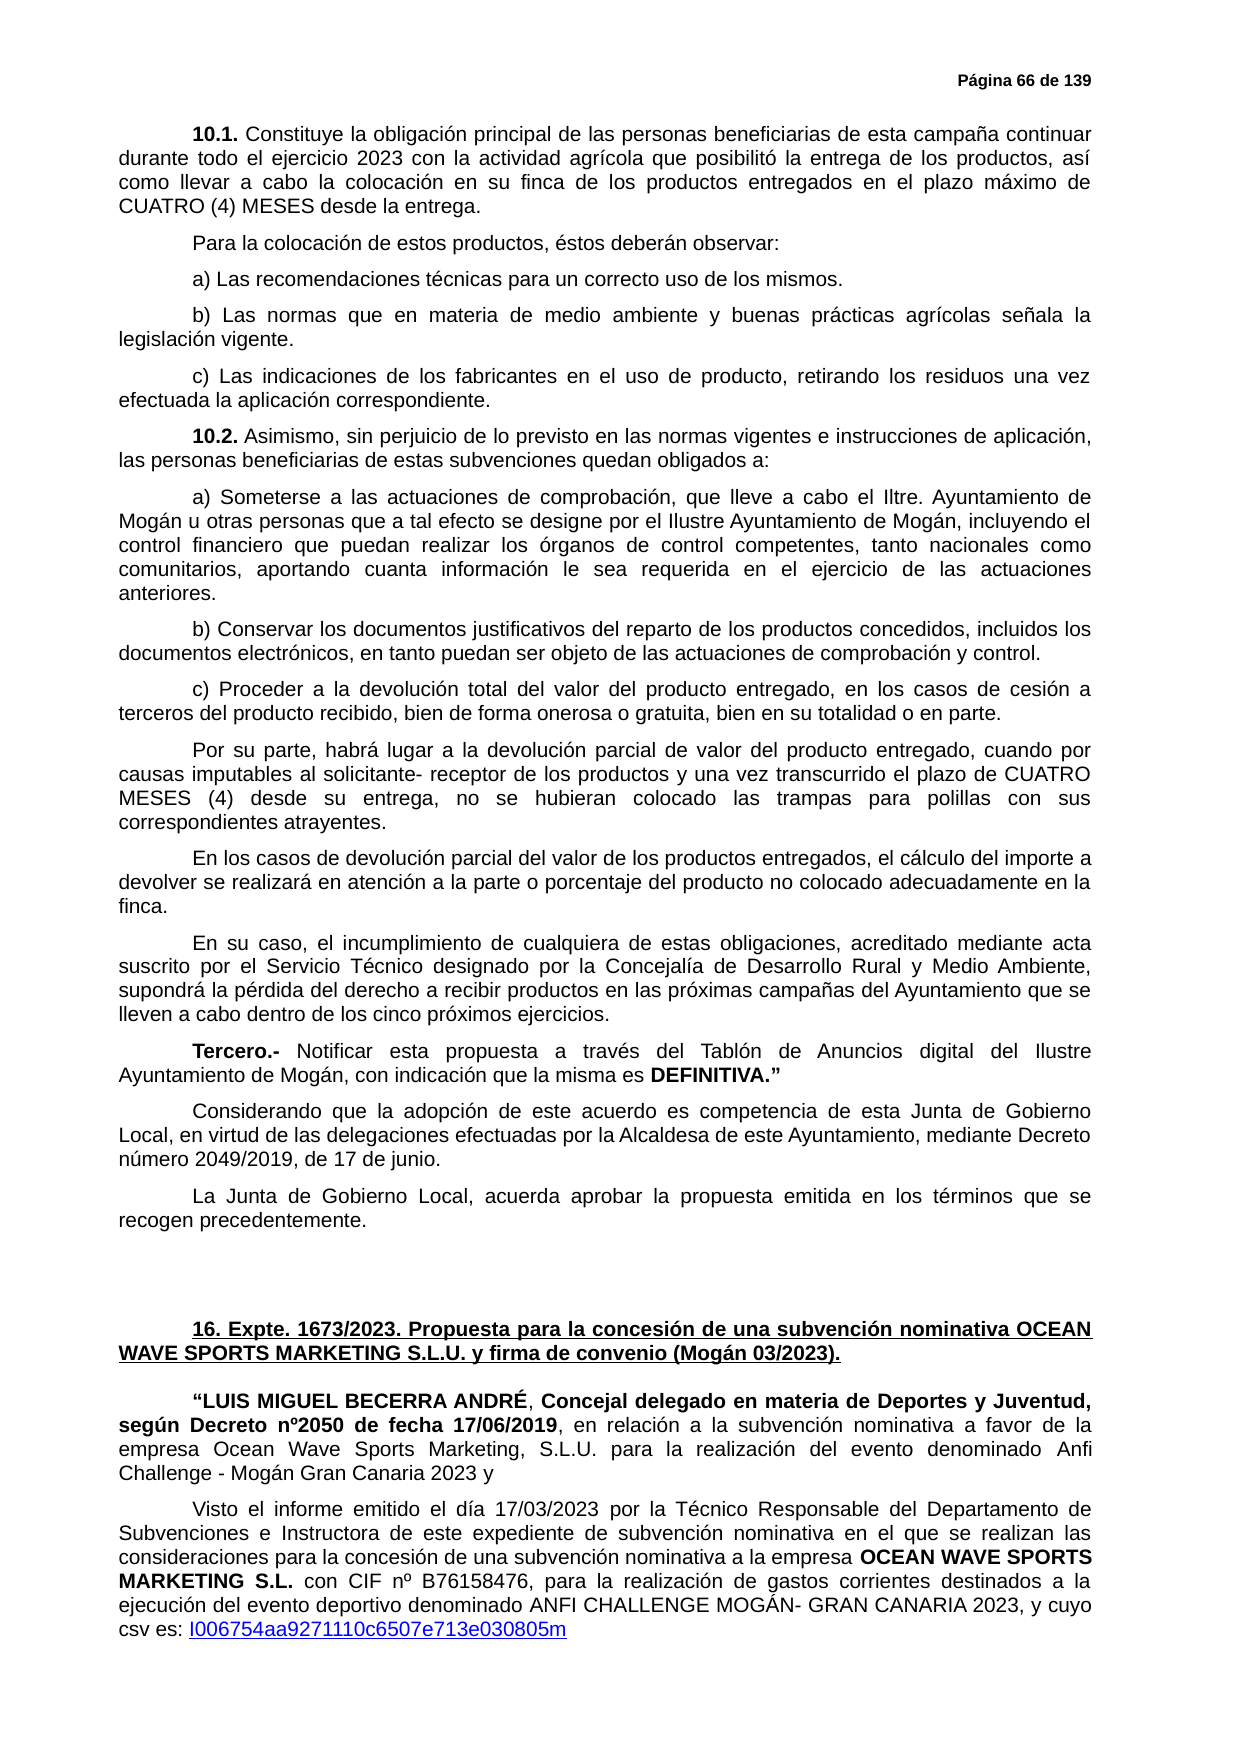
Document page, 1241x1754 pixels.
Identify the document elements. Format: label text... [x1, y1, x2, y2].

text b) Las normas que en materia de medio ambiente y buenas prácticas agrícolas señala la legislación vigente. [118, 303, 1092, 351]
text c) Proceder a la devolución total del valor del producto entregado, en los casos de cesión a terceros del producto recibido, bien de forma onerosa o gratuita, bien en su totalidad o en parte. [118, 677, 1092, 725]
text 16. Expte. 1673/2023. Propuesta para la concesión de una subvención nominativa OCEAN WAVE SPORTS MARKETING S.L.U. y firma de convenio (Mogán 03/2023). [118, 1317, 1092, 1365]
text La Junta de Gobierno Local, acuerda aprobar la propuesta emitida en los términos que se recogen precedentemente. [118, 1183, 1092, 1231]
text Tercero.- Notificar esta propuesta a través del Tablón de Anuncios digital del Ilustre Ayuntamiento de Mogán, con indicación que la misma es DEFINITIVA.” [118, 1039, 1092, 1087]
text 10.2. Asimismo, sin perjuicio de lo previsto en las normas vigentes e instrucciones de aplicación, las personas beneficiarias de estas subvenciones quedan obligados a: [118, 424, 1092, 472]
text Por su parte, habrá lugar a la devolución parcial de valor del producto entregado, cuando por causas imputables al solicitante- receptor de los productos y una vez transcurrido el plazo de CUATRO MESES (4) desde su entrega, no se hubieran colocado las trampas para polillas con sus correspondientes atrayentes. [118, 738, 1092, 833]
text b) Conservar los documentos justificativos del reparto de los productos concedidos, incluidos los documentos electrónicos, en tanto puedan ser objeto de las actuaciones de comprobación y control. [118, 617, 1092, 665]
text En su caso, el incumplimiento de cualquiera de estas obligaciones, acreditado mediante acta suscrito por el Servicio Técnico designado por la Concejalía de Desarrollo Rural y Medio Ambiente, supondrá la pérdida del derecho a recibir productos en las próximas campañas del Ayuntamiento que se lleven a cabo dentro de los cinco próximos ejercicios. [118, 930, 1092, 1026]
text Considerando que la adopción de este acuerdo es competencia de esta Junta de Gobierno Local, en virtud de las delegaciones efectuadas por la Alcaldesa de este Ayuntamiento, mediante Decreto número 2049/2019, de 17 de junio. [118, 1099, 1092, 1171]
text c) Las indicaciones de los fabricantes en el uso de producto, retirando los residuos una vez efectuada la aplicación correspondiente. [118, 364, 1092, 412]
text Visto el informe emitido el día 17/03/2023 por la Técnico Responsable del Departamento de Subvenciones e Instructora de este expediente de subvención nominativa en el que se realizan las consideraciones para la concesión de una subvención nominativa a la empresa OCEAN WAVE SPORTS MARKETING S.L. con CIF nº B76158476, para la realización de gastos corrientes destinados a la ejecución del evento deportivo denominado ANFI CHALLENGE MOGÁN- GRAN CANARIA 2023, y cuyo csv es: I006754aa9271110c6507e713e030805m [118, 1497, 1092, 1641]
text 10.1. Constituye la obligación principal de las personas beneficiarias de esta campaña continuar durante todo el ejercicio 2023 con la actividad agrícola que posibilitó la entrega de los productos, así como llevar a cabo la colocación en su finca de los productos entregados en el plazo máximo de CUATRO (4) MESES desde la entrega. [118, 122, 1092, 218]
text a) Las recomendaciones técnicas para un correcto uso de los mismos. [118, 267, 1092, 291]
text “LUIS MIGUEL BECERRA ANDRÉ, Concejal delegado en materia de Deportes y Juventud, según Decreto nº2050 de fecha 17/06/2019, en relación a la subvención nominativa a favor de la empresa Ocean Wave Sports Marketing, S.L.U. para la realización del evento denominado Anfi Challenge - Mogán Gran Canaria 2023 y [118, 1389, 1092, 1484]
text Para la colocación de estos productos, éstos deberán observar: [118, 230, 1092, 254]
text a) Someterse a las actuaciones de comprobación, que lleve a cabo el Iltre. Ayuntamiento de Mogán u otras personas que a tal efecto se designe por el Ilustre Ayuntamiento de Mogán, incluyendo el control financiero que puedan realizar los órganos de control competentes, tanto nacionales como comunitarios, aportando cuanta información le sea requerida en el ejercicio de las actuaciones anteriores. [118, 484, 1092, 604]
text En los casos de devolución parcial del valor de los productos entregados, el cálculo del importe a devolver se realizará en atención a la parte o porcentaje del producto no colocado adecuadamente en la finca. [118, 846, 1092, 918]
